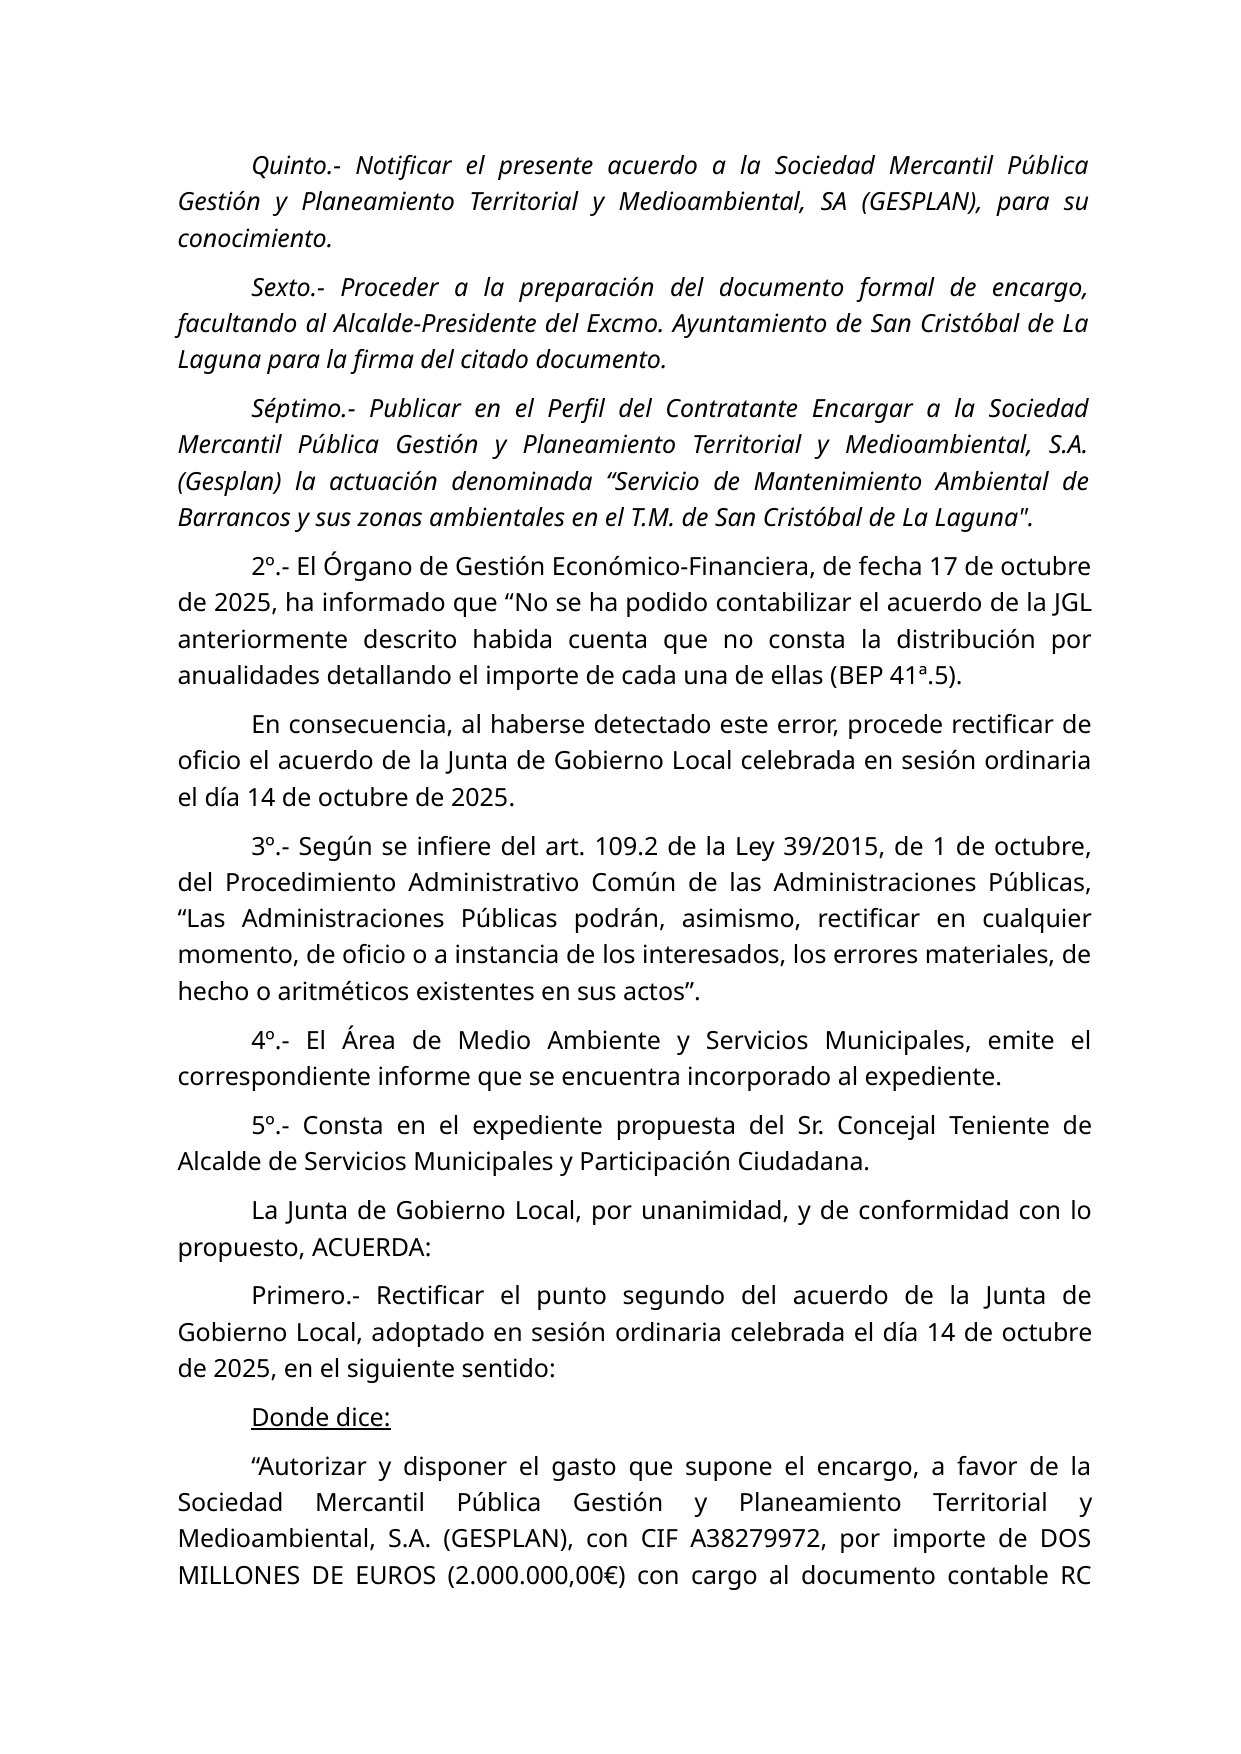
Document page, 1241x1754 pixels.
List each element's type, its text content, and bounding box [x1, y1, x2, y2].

text Sexto.- Proceder a la preparación del documento formal de encargo, facultando al Alcalde-Presidente del Excmo. Ayuntamiento de San Cristóbal de La Laguna para la firma del citado documento. [177, 269, 1093, 376]
text Séptimo.- Publicar en el Perfil del Contratante Encargar a la Sociedad Mercantil Pública Gestión y Planeamiento Territorial y Medioambiental, S.A. (Gesplan) la actuación denominada “Servicio de Mantenimiento Ambiental de Barrancos y sus zonas ambientales en el T.M. de San Cristóbal de La Laguna". [177, 391, 1093, 534]
subtitle 2º.- El Órgano de Gestión Económico-Financiera, de fecha 17 de octubre de 2025, ha informado que “No se ha podido contabilizar el acuerdo de la JGL anteriormente descrito habida cuenta que no consta la distribución por anualidades detallando el importe de cada una de ellas (BEP 41ª.5). [177, 549, 1093, 692]
text Primero.- Rectificar el punto segundo del acuerdo de la Junta de Gobierno Local, adoptado en sesión ordinaria celebrada el día 14 de octubre de 2025, en el siguiente sentido: [177, 1278, 1093, 1385]
text Quinto.- Notificar el presente acuerdo a la Sociedad Mercantil Pública Gestión y Planeamiento Territorial y Medioambiental, SA (GESPLAN), para su conocimiento. [177, 148, 1093, 254]
text Donde dice: [177, 1399, 1093, 1434]
subtitle En consecuencia, al haberse detectado este error, procede rectificar de oficio el acuerdo de la Junta de Gobierno Local celebrada en sesión ordinaria el día 14 de octubre de 2025. [177, 707, 1093, 813]
text 4º.- El Área de Medio Ambiente y Servicios Municipales, emite el correspondiente informe que se encuentra incorporado al expediente. [177, 1022, 1093, 1093]
text “Autorizar y disponer el gasto que supone el encargo, a favor de la Sociedad Mercantil Pública Gestión y Planeamiento Territorial y Medioambiental, S.A. (GESPLAN), con CIF A38279972, por importe de DOS MILLONES DE EUROS (2.000.000,00€) con cargo al documento contable RC [177, 1448, 1093, 1592]
text 5º.- Consta en el expediente propuesta del Sr. Concejal Teniente de Alcalde de Servicios Municipales y Participación Ciudadana. [177, 1108, 1093, 1178]
text 3º.- Según se infiere del art. 109.2 de la Ley 39/2015, de 1 de octubre, del Procedimiento Administrativo Común de las Administraciones Públicas, “Las Administraciones Públicas podrán, asimismo, rectificar en cualquier momento, de oficio o a instancia de los interesados, los errores materiales, de hecho o aritméticos existentes en sus actos”. [177, 828, 1093, 1008]
text La Junta de Gobierno Local, por unanimidad, y de conformidad con lo propuesto, ACUERDA: [177, 1193, 1093, 1263]
